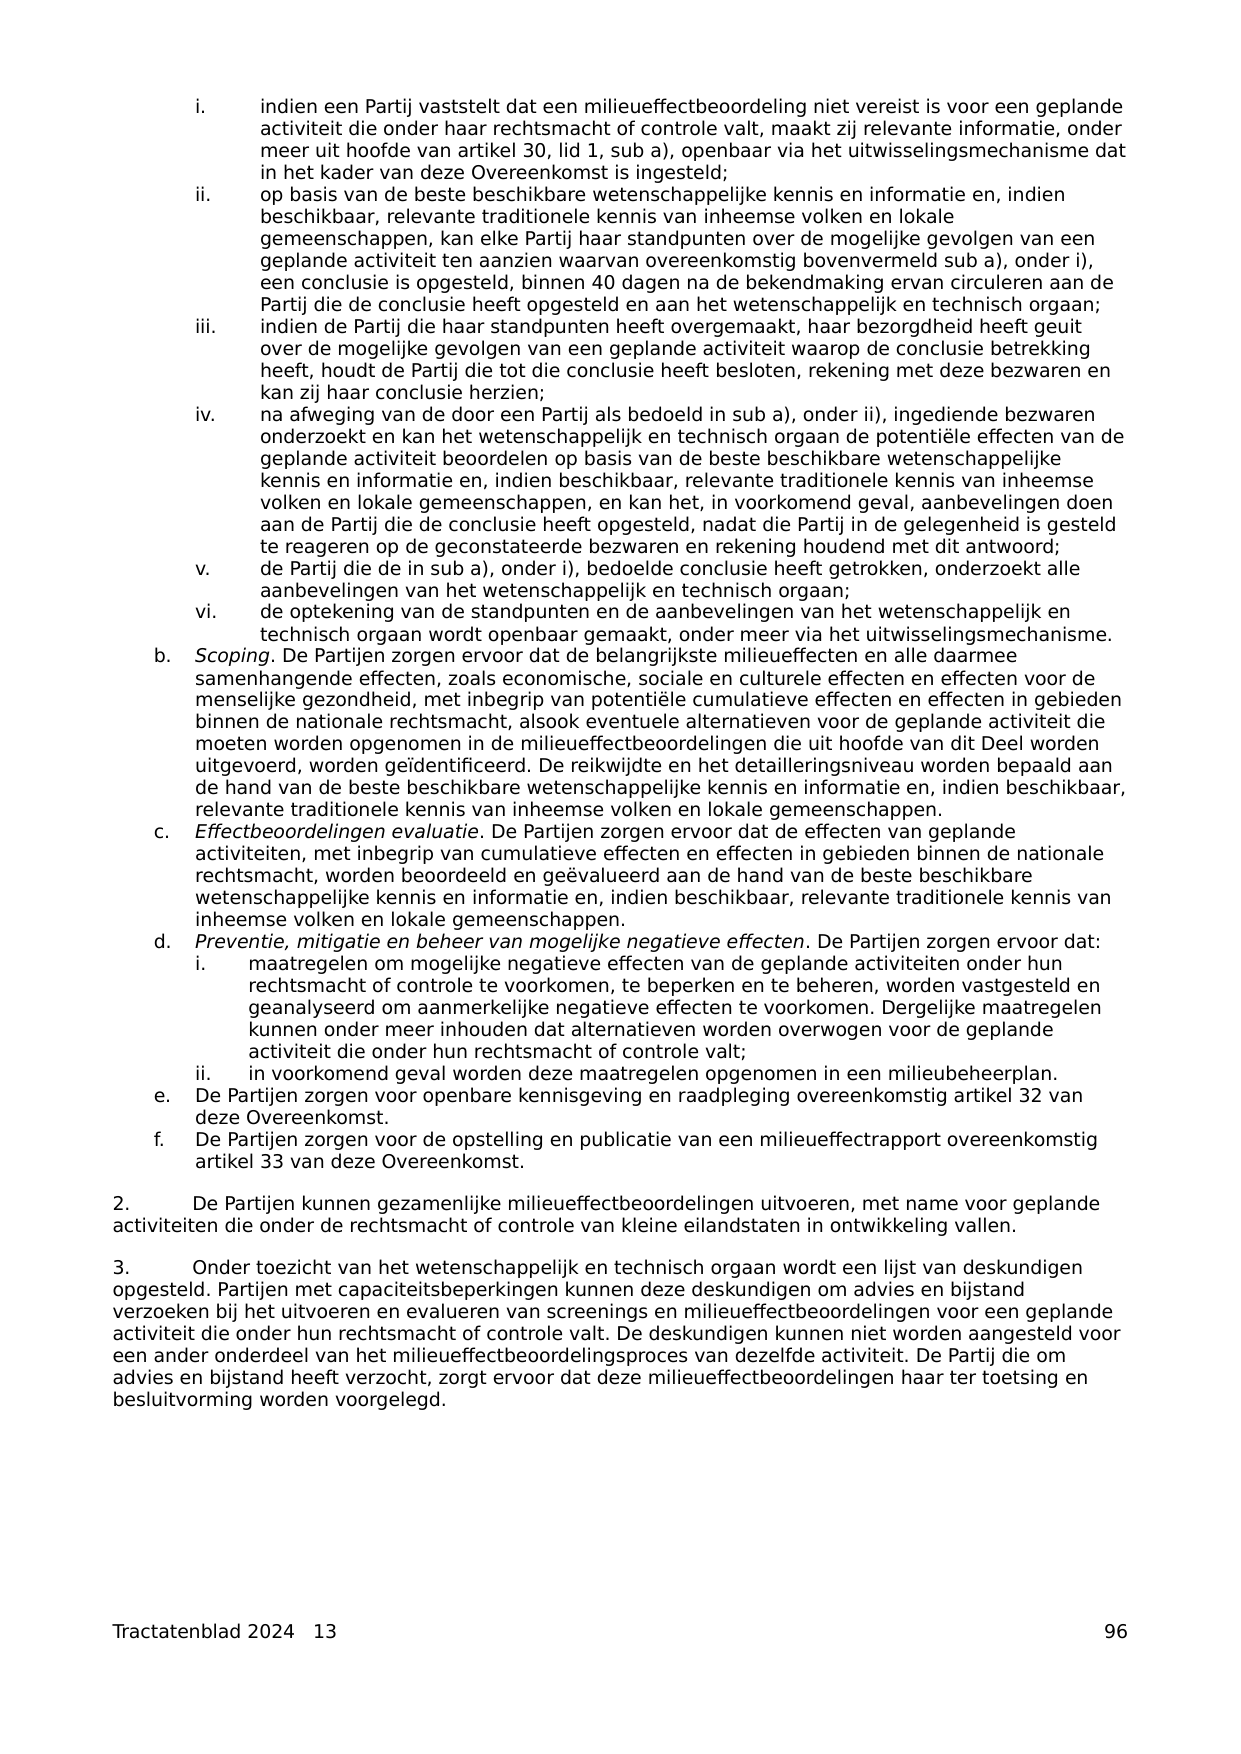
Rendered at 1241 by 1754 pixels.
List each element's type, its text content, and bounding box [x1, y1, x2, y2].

text i. maatregelen om mogelijke negatieve effecten van de geplande activiteiten onder hun rechtsmacht of controle te voorkomen, te beperken en te beheren, worden vastgesteld en geanalyseerd om aanmerkelijke negatieve effecten te voorkomen. Dergelijke maatregelen kunnen onder meer inhouden dat alternatieven worden overwogen voor de geplande activiteit die onder hun rechtsmacht of controle valt; [195, 953, 1128, 1063]
text e. De Partijen zorgen voor openbare kennisgeving en raadpleging overeenkomstig artikel 32 van deze Overeenkomst. [153, 1085, 1128, 1129]
text f. De Partijen zorgen voor de opstelling en publicatie van een milieueffectrapport overeenkomstig artikel 33 van deze Overeenkomst. [153, 1129, 1128, 1173]
text iii. indien de Partij die haar standpunten heeft overgemaakt, haar bezorgdheid heeft geuit over de mogelijke gevolgen van een geplande activiteit waarop de conclusie betrekking heeft, houdt de Partij die tot die conclusie heeft besloten, rekening met deze bezwaren en kan zij haar conclusie herzien; [195, 316, 1128, 404]
text c. Effectbeoordelingen evaluatie. De Partijen zorgen ervoor dat de effecten van geplande activiteiten, met inbegrip van cumulatieve effecten en effecten in gebieden binnen de nationale rechtsmacht, worden beoordeeld en geëvalueerd aan de hand van de beste beschikbare wetenschappelijke kennis en informatie en, indien beschikbaar, relevante traditionele kennis van inheemse volken en lokale gemeenschappen. [153, 821, 1128, 931]
text d. Preventie, mitigatie en beheer van mogelijke negatieve effecten. De Partijen zorgen ervoor dat: [153, 931, 1128, 953]
text b. Scoping. De Partijen zorgen ervoor dat de belangrijkste milieueffecten en alle daarmee samenhangende effecten, zoals economische, sociale en culturele effecten en effecten voor de menselijke gezondheid, met inbegrip van potentiële cumulatieve effecten en effecten in gebieden binnen de nationale rechtsmacht, alsook eventuele alternatieven voor de geplande activiteit die moeten worden opgenomen in de milieueffectbeoordelingen die uit hoofde van dit Deel worden uitgevoerd, worden geïdentificeerd. De reikwijdte en het detailleringsniveau worden bepaald aan de hand van de beste beschikbare wetenschappelijke kennis en informatie en, indien beschikbaar, relevante traditionele kennis van inheemse volken en lokale gemeenschappen. [153, 645, 1128, 821]
text vi. de optekening van de standpunten en de aanbevelingen van het wetenschappelijk en technisch orgaan wordt openbaar gemaakt, onder meer via het uitwisselingsmechanisme. [195, 601, 1128, 645]
text ii. in voorkomend geval worden deze maatregelen opgenomen in een milieubeheerplan. [195, 1063, 1128, 1085]
text i. indien een Partij vaststelt dat een milieueffectbeoordeling niet vereist is voor een geplande activiteit die onder haar rechtsmacht of controle valt, maakt zij relevante informatie, onder meer uit hoofde van artikel 30, lid 1, sub a), openbaar via het uitwisselingsmechanisme dat in het kader van deze Overeenkomst is ingesteld; [195, 96, 1128, 184]
text 3. Onder toezicht van het wetenschappelijk en technisch orgaan wordt een lijst van deskundigen opgesteld. Partijen met capaciteitsbeperkingen kunnen deze deskundigen om advies en bijstand verzoeken bij het uitvoeren en evalueren van screenings en milieueffectbeoordelingen voor een geplande activiteit die onder hun rechtsmacht of controle valt. De deskundigen kunnen niet worden aangesteld voor een ander onderdeel van het milieueffectbeoordelingsproces van dezelfde activiteit. De Partij die om advies en bijstand heeft verzocht, zorgt ervoor dat deze milieueffectbeoordelingen haar ter toetsing en besluitvorming worden voorgelegd. [112, 1257, 1128, 1411]
text v. de Partij die de in sub a), onder i), bedoelde conclusie heeft getrokken, onderzoekt alle aanbevelingen van het wetenschappelijk en technisch orgaan; [195, 557, 1128, 601]
text iv. na afweging van de door een Partij als bedoeld in sub a), onder ii), ingediende bezwaren onderzoekt en kan het wetenschappelijk en technisch orgaan de potentiële effecten van de geplande activiteit beoordelen op basis van de beste beschikbare wetenschappelijke kennis en informatie en, indien beschikbaar, relevante traditionele kennis van inheemse volken en lokale gemeenschappen, en kan het, in voorkomend geval, aanbevelingen doen aan de Partij die de conclusie heeft opgesteld, nadat die Partij in de gelegenheid is gesteld te reageren op de geconstateerde bezwaren en rekening houdend met dit antwoord; [195, 404, 1128, 557]
text 2. De Partijen kunnen gezamenlijke milieueffectbeoordelingen uitvoeren, met name voor geplande activiteiten die onder de rechtsmacht of controle van kleine eilandstaten in ontwikkeling vallen. [112, 1193, 1128, 1237]
text ii. op basis van de beste beschikbare wetenschappelijke kennis en informatie en, indien beschikbaar, relevante traditionele kennis van inheemse volken en lokale gemeenschappen, kan elke Partij haar standpunten over de mogelijke gevolgen van een geplande activiteit ten aanzien waarvan overeenkomstig bovenvermeld sub a), onder i), een conclusie is opgesteld, binnen 40 dagen na de bekendmaking ervan circuleren aan de Partij die de conclusie heeft opgesteld en aan het wetenschappelijk en technisch orgaan; [195, 184, 1128, 316]
